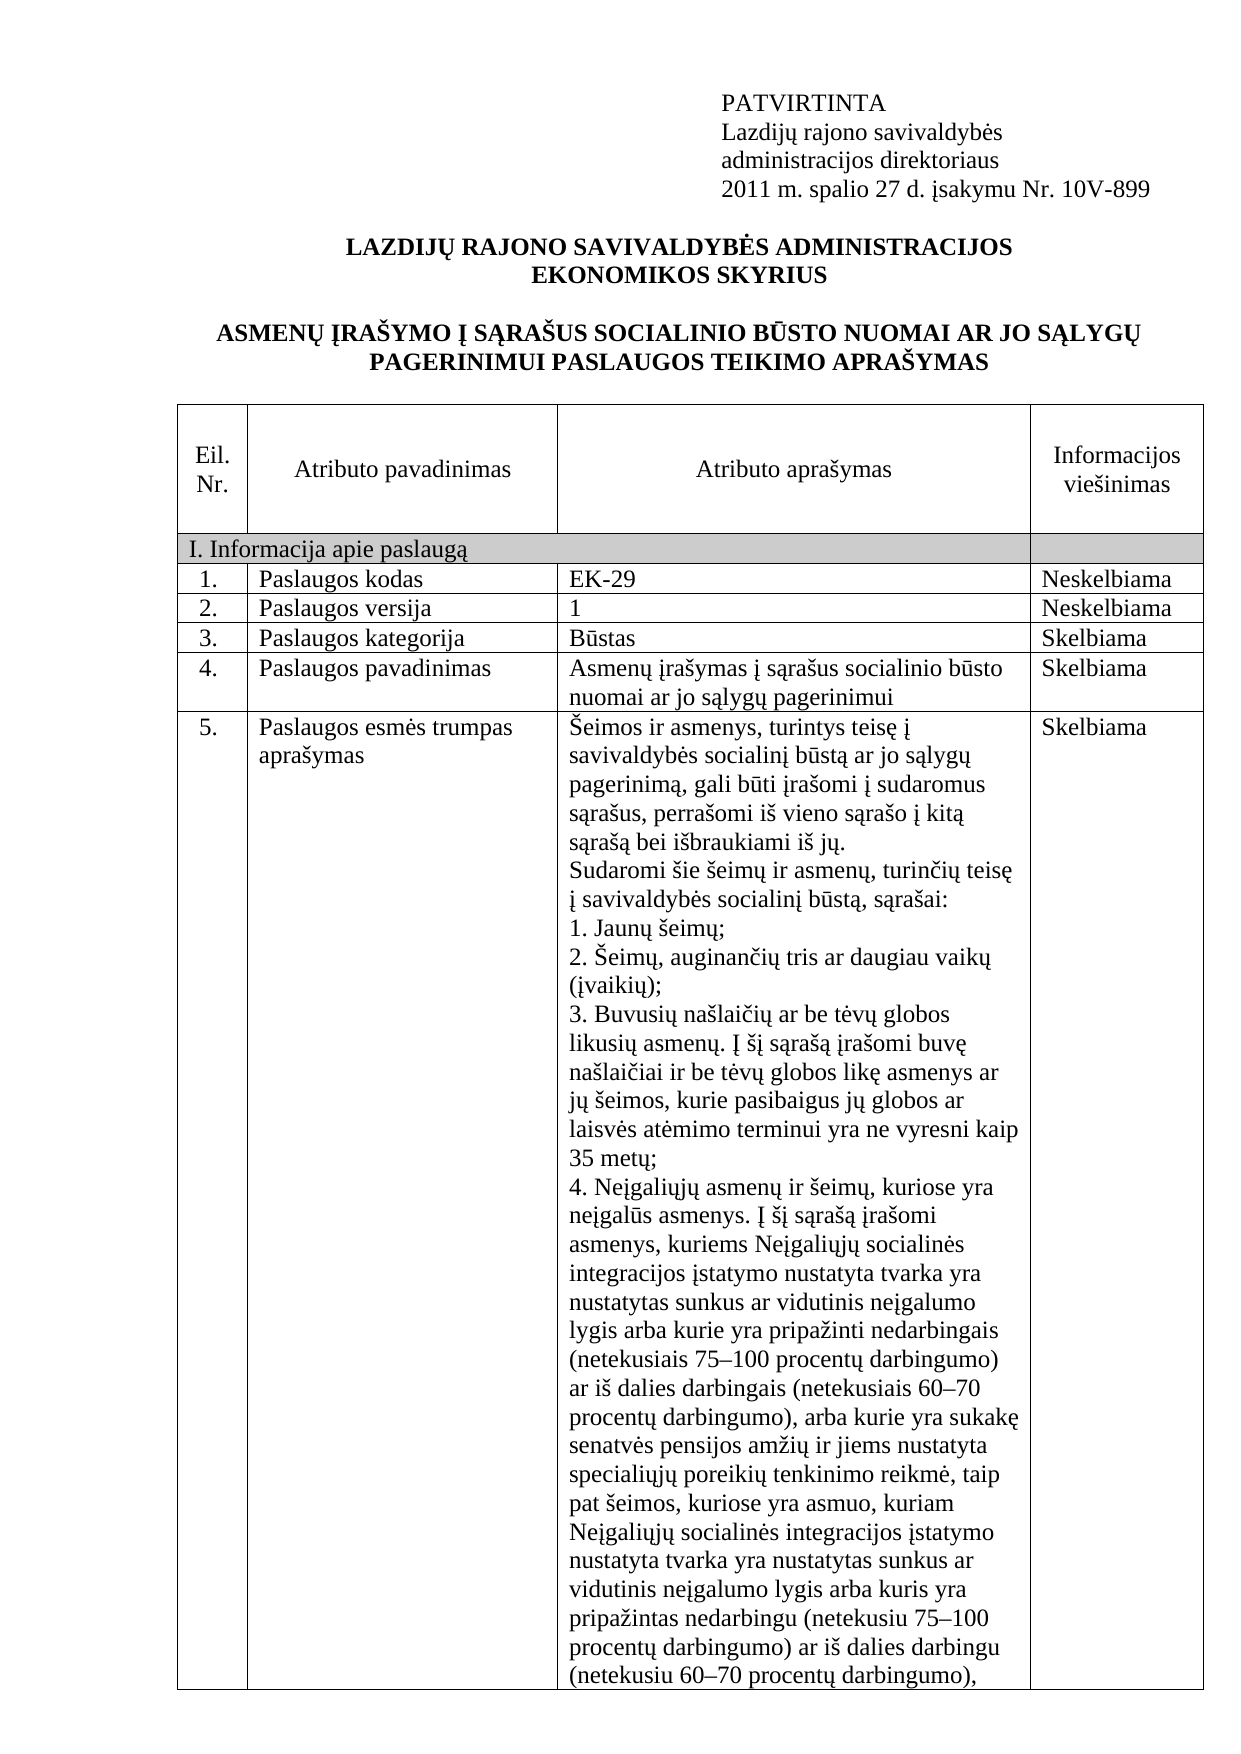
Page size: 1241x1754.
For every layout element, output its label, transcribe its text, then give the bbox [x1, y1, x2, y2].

table_cell 2. [178, 594, 247, 622]
table_header Eil. Nr. [178, 405, 247, 533]
table_cell [1031, 534, 1203, 563]
table_cell Paslaugos esmės trumpas aprašymas [248, 712, 557, 1689]
table_cell Neskelbiama [1031, 594, 1203, 622]
table_cell Skelbiama [1031, 712, 1203, 1689]
table_cell 1 [558, 594, 1030, 622]
table_header Atributo pavadinimas [248, 405, 557, 533]
text EKONOMIKOS SKYRIUS [177, 260, 1181, 289]
text administracijos direktoriaus [177, 145, 1181, 174]
table_cell Šeimos ir asmenys, turintys teisę į savivaldybės socialinį būstą ar jo sąlygų pagerinimą, gali būti įrašomi į sudaromus sąrašus, perrašomi iš vieno sąrašo į kitą sąrašą bei išbraukiami iš jų. Sudaromi šie šeimų ir asmenų, turinčių teisę į savivaldybės socialinį būstą, sąrašai: 1. Jaunų šeimų; 2. Šeimų, auginančių tris ar daugiau vaikų (įvaikių); 3. Buvusių našlaičių ar be tėvų globos likusių asmenų. Į šį sąrašą įrašomi buvę našlaičiai ir be tėvų globos likę asmenys ar jų šeimos, kurie pasibaigus jų globos ar laisvės atėmimo terminui yra ne vyresni kaip 35 metų; 4. Neįgaliųjų asmenų ir šeimų, kuriose yra neįgalūs asmenys. Į šį sąrašą įrašomi asmenys, kuriems Neįgaliųjų socialinės integracijos įstatymo nustatyta tvarka yra nustatytas sunkus ar vidutinis neįgalumo lygis arba kurie yra pripažinti nedarbingais (netekusiais 75–100 procentų darbingumo) ar iš dalies darbingais (netekusiais 60–70 procentų darbingumo), arba kurie yra sukakę senatvės pensijos amžių ir jiems nustatyta specialiųjų poreikių tenkinimo reikmė, taip pat šeimos, kuriose yra asmuo, kuriam Neįgaliųjų socialinės integracijos įstatymo nustatyta tvarka yra nustatytas sunkus ar vidutinis neįgalumo lygis arba kuris yra pripažintas nedarbingu (netekusiu 75–100 procentų darbingumo) ar iš dalies darbingu (netekusiu 60–70 procentų darbingumo), [558, 712, 1030, 1689]
table_cell EK-29 [558, 564, 1030, 592]
table_cell Asmenų įrašymas į sąrašus socialinio būsto nuomai ar jo sąlygų pagerinimui [558, 653, 1030, 711]
table_header Atributo aprašymas [558, 405, 1030, 533]
table_cell 4. [178, 653, 247, 711]
table_cell Paslaugos versija [248, 594, 557, 622]
text LAZDIJŲ RAJONO SAVIVALDYBĖS ADMINISTRACIJOS [177, 232, 1181, 260]
text Lazdijų rajono savivaldybės [177, 117, 1181, 145]
table_cell Paslaugos kategorija [248, 623, 557, 652]
table_cell Būstas [558, 623, 1030, 652]
table_cell Neskelbiama [1031, 564, 1203, 592]
table_cell 1. [178, 564, 247, 592]
table_cell Paslaugos kodas [248, 564, 557, 592]
table_cell 3. [178, 623, 247, 652]
table_cell 5. [178, 712, 247, 1689]
table_cell Skelbiama [1031, 623, 1203, 652]
text 2011 m. spalio 27 d. įsakymu Nr. 10V-899 [177, 174, 1181, 203]
table_header Informacijos viešinimas [1031, 405, 1203, 533]
table_cell Paslaugos pavadinimas [248, 653, 557, 711]
text PATVIRTINTA [177, 88, 1181, 117]
table_cell Skelbiama [1031, 653, 1203, 711]
text ASMENŲ ĮRAŠYMO Į SĄRAŠUS SOCIALINIO BŪSTO NUOMAI AR JO SĄLYGŲ PAGERINIMUI PASLAUGOS TEIKIMO APRAŠYMAS [177, 318, 1181, 375]
table_cell I. Informacija apie paslaugą [178, 534, 1030, 563]
